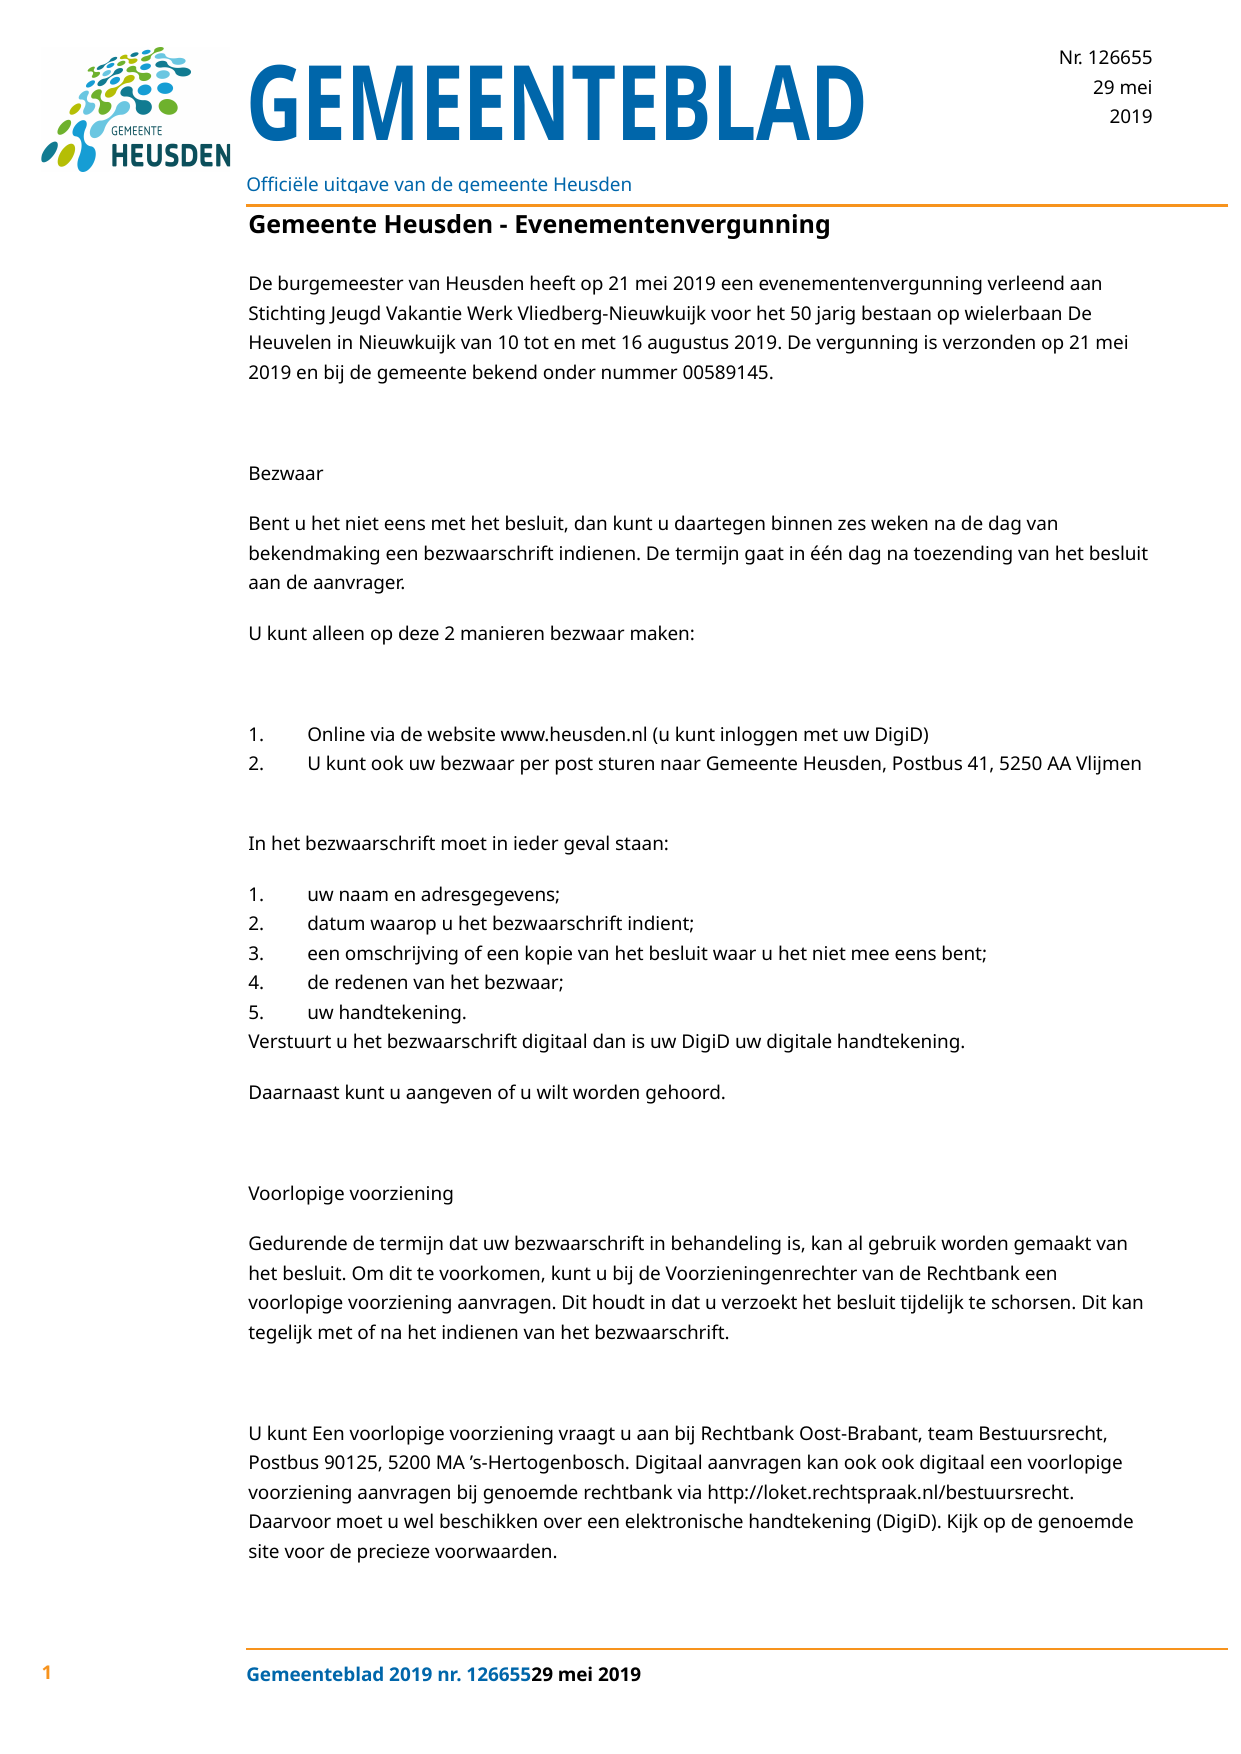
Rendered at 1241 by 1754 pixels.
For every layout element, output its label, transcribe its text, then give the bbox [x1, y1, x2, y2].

text Bezwaar [248, 460, 1152, 486]
list een omschrijving of een kopie van het besluit waar u het niet mee eens bent; [248, 940, 1152, 966]
text Bent u het niet eens met het besluit, dan kunt u daartegen binnen zes weken na de dag van bekendmaking een bezwaarschrift indienen. De termijn gaat in één dag na toezending van het besluit aan de aanvrager. [248, 510, 1152, 595]
text Gemeente Heusden - Evenementenvergunning [248, 207, 1152, 241]
picture [41, 47, 231, 172]
text In het bezwaarschrift moet in ieder geval staan: [248, 830, 1152, 856]
text De burgemeester van Heusden heeft op 21 mei 2019 een evenementenvergunning verleend aan Stichting Jeugd Vakantie Werk Vliedberg-Nieuwkuijk voor het 50 jarig bestaan op wielerbaan De Heuvelen in Nieuwkuijk van 10 tot en met 16 augustus 2019. De vergunning is verzonden op 21 mei 2019 en bij de gemeente bekend onder nummer 00589145. [248, 270, 1152, 385]
list Online via de website www.heusden.nl (u kunt inloggen met uw DigiD) [248, 721, 1152, 746]
list uw handtekening. [248, 999, 1152, 1025]
text U kunt Een voorlopige voorziening vraagt u aan bij Rechtbank Oost-Brabant, team Bestuursrecht, Postbus 90125, 5200 MA ’s-Hertogenbosch. Digitaal aanvragen kan ook ook digitaal een voorlopige voorziening aanvragen bij genoemde rechtbank via http://loket.rechtspraak.nl/bestuursrecht. Daarvoor moet u wel beschikken over een elektronische handtekening (DigiD). Kijk op de genoemde site voor de precieze voorwaarden. [248, 1420, 1152, 1564]
list U kunt ook uw bezwaar per post sturen naar Gemeente Heusden, Postbus 41, 5250 AA Vlijmen [248, 750, 1152, 776]
text Gedurende de termijn dat uw bezwaarschrift in behandeling is, kan al gebruik worden gemaakt van het besluit. Om dit te voorkomen, kunt u bij de Voorzieningenrechter van de Rechtbank een voorlopige voorziening aanvragen. Dit houdt in dat u verzoekt het besluit tijdelijk te schorsen. Dit kan tegelijk met of na het indienen van het bezwaarschrift. [248, 1230, 1152, 1345]
text Verstuurt u het bezwaarschrift digitaal dan is uw DigiD uw digitale handtekening. [248, 1029, 1152, 1054]
list datum waarop u het bezwaarschrift indient; [248, 910, 1152, 936]
text U kunt alleen op deze 2 manieren bezwaar maken: [248, 620, 1152, 646]
list uw naam en adresgegevens; [248, 881, 1152, 906]
text Voorlopige voorziening [248, 1180, 1152, 1206]
text Daarnaast kunt u aangeven of u wilt worden gehoord. [248, 1079, 1152, 1105]
list de redenen van het bezwaar; [248, 969, 1152, 995]
